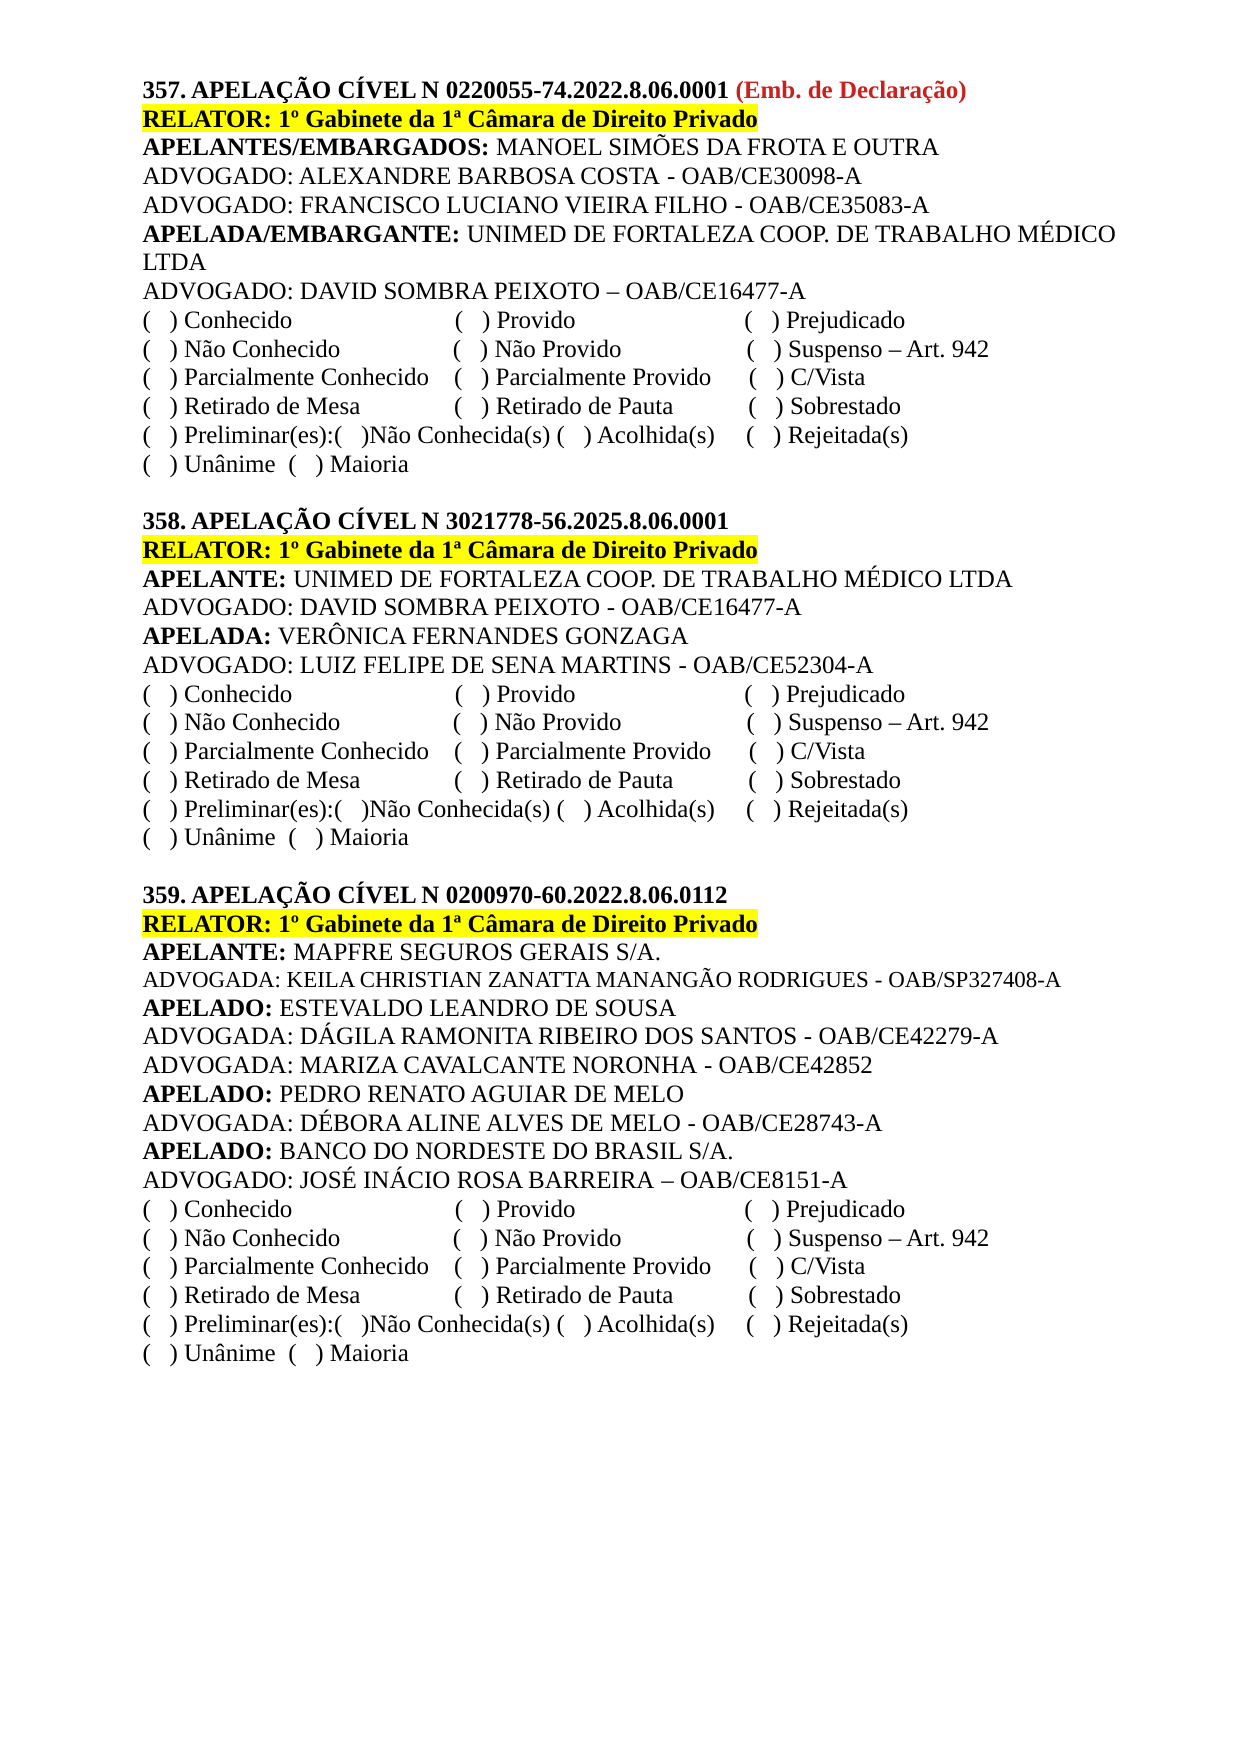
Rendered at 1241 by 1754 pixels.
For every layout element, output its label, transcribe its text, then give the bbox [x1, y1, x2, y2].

text ( ) Não Conhecido ( ) Não Provido ( ) Suspenso – Art. 942 [142, 334, 1158, 362]
text 358. APELAÇÃO CÍVEL N 3021778-56.2025.8.06.0001 RELATOR: 1º Gabinete da 1ª Câmara de Direito Privado APELANTE: UNIMED DE FORTALEZA COOP. DE TRABALHO MÉDICO LTDA ADVOGADO: DAVID SOMBRA PEIXOTO - OAB/CE16477-A APELADA: VERÔNICA FERNANDES GONZAGA ADVOGADO: LUIZ FELIPE DE SENA MARTINS - OAB/CE52304-A ( ) Conhecido ( ) Provido ( ) Prejudicado [142, 506, 1141, 707]
text ( ) Preliminar(es):( )Não Conhecida(s) ( ) Acolhida(s) ( ) Rejeitada(s) [142, 794, 1158, 822]
text ( ) Unânime ( ) Maioria [142, 449, 1141, 477]
text ( ) Conhecido ( ) Provido ( ) Prejudicado [142, 305, 1141, 334]
text APELANTE: MAPFRE SEGUROS GERAIS S/A. ADVOGADA: KEILA CHRISTIAN ZANATTA MANANGÃO RODRIGUES - OAB/SP327408-A [142, 937, 1141, 993]
text ( ) Parcialmente Conhecido ( ) Parcialmente Provido ( ) C/Vista [142, 1251, 1158, 1280]
text 359. APELAÇÃO CÍVEL N 0200970-60.2022.8.06.0112 RELATOR: 1º Gabinete da 1ª Câmara de Direito Privado [142, 880, 1141, 937]
text ( ) Parcialmente Conhecido ( ) Parcialmente Provido ( ) C/Vista [142, 362, 1158, 391]
text 357. APELAÇÃO CÍVEL N 0220055-74.2022.8.06.0001 (Emb. de Declaração) RELATOR: 1º Gabinete da 1ª Câmara de Direito Privado APELANTES/EMBARGADOS: MANOEL SIMÕES DA FROTA E OUTRA ADVOGADO: ALEXANDRE BARBOSA COSTA - OAB/CE30098-A ADVOGADO: FRANCISCO LUCIANO VIEIRA FILHO - OAB/CE35083-A APELADA/EMBARGANTE: UNIMED DE FORTALEZA COOP. DE TRABALHO MÉDICO LTDA ADVOGADO: DAVID SOMBRA PEIXOTO – OAB/CE16477-A [142, 75, 1141, 305]
text ( ) Retirado de Mesa ( ) Retirado de Pauta ( ) Sobrestado [142, 1280, 1158, 1309]
text ( ) Não Conhecido ( ) Não Provido ( ) Suspenso – Art. 942 [142, 707, 1158, 736]
text APELADO: ESTEVALDO LEANDRO DE SOUSA ADVOGADA: DÁGILA RAMONITA RIBEIRO DOS SANTOS - OAB/CE42279-A ADVOGADA: MARIZA CAVALCANTE NORONHA - OAB/CE42852 APELADO: PEDRO RENATO AGUIAR DE MELO ADVOGADA: DÉBORA ALINE ALVES DE MELO - OAB/CE28743-A APELADO: BANCO DO NORDESTE DO BRASIL S/A. ADVOGADO: JOSÉ INÁCIO ROSA BARREIRA – OAB/CE8151-A [142, 993, 1141, 1194]
text ( ) Preliminar(es):( )Não Conhecida(s) ( ) Acolhida(s) ( ) Rejeitada(s) [142, 1309, 1158, 1338]
text ( ) Conhecido ( ) Provido ( ) Prejudicado [142, 1194, 1141, 1223]
text ( ) Parcialmente Conhecido ( ) Parcialmente Provido ( ) C/Vista [142, 736, 1158, 765]
text ( ) Retirado de Mesa ( ) Retirado de Pauta ( ) Sobrestado [142, 391, 1158, 420]
text ( ) Unânime ( ) Maioria [142, 822, 1141, 851]
text ( ) Preliminar(es):( )Não Conhecida(s) ( ) Acolhida(s) ( ) Rejeitada(s) [142, 420, 1158, 449]
text ( ) Unânime ( ) Maioria [142, 1338, 1141, 1366]
text ( ) Retirado de Mesa ( ) Retirado de Pauta ( ) Sobrestado [142, 765, 1158, 794]
text ( ) Não Conhecido ( ) Não Provido ( ) Suspenso – Art. 942 [142, 1223, 1158, 1251]
